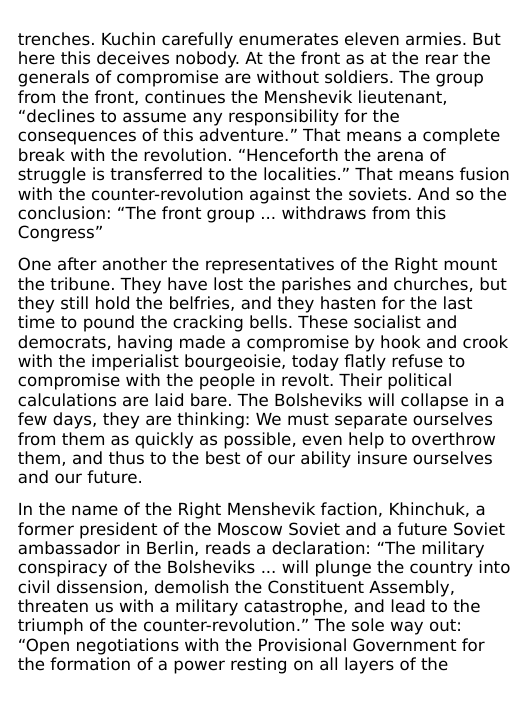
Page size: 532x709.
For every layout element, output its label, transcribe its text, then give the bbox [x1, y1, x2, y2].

text trenches. Kuchin carefully enumerates eleven armies. But here this deceives nobody. At the front as at the rear the generals of compromise are without soldiers. The group from the front, continues the Menshevik lieutenant, “declines to assume any responsibility for the consequences of this adventure.” That means a complete break with the revolution. “Henceforth the arena of struggle is transferred to the localities.” That means fusion with the counter-revolution against the soviets. And so the conclusion: “The front group ... withdraws from this Congress” [18, 29, 514, 243]
text In the name of the Right Menshevik faction, Khinchuk, a former president of the Moscow Soviet and a future Soviet ambassador in Berlin, reads a declaration: “The military conspiracy of the Bolsheviks ... will plunge the country into civil dissension, demolish the Constituent Assembly, threaten us with a military catastrophe, and lead to the triumph of the counter-revolution.” The sole way out: “Open negotiations with the Provisional Government for the formation of a power resting on all layers of the [18, 500, 514, 674]
text One after another the representatives of the Right mount the tribune. They have lost the parishes and churches, but they still hold the belfries, and they hasten for the last time to pound the cracking bells. These socialist and democrats, having made a compromise by hook and crook with the imperialist bourgeoisie, today flatly refuse to compromise with the people in revolt. Their political calculations are laid bare. The Bolsheviks will collapse in a few days, they are thinking: We must separate ourselves from them as quickly as possible, even help to overthrow them, and thus to the best of our ability insure ourselves and our future. [18, 255, 514, 488]
